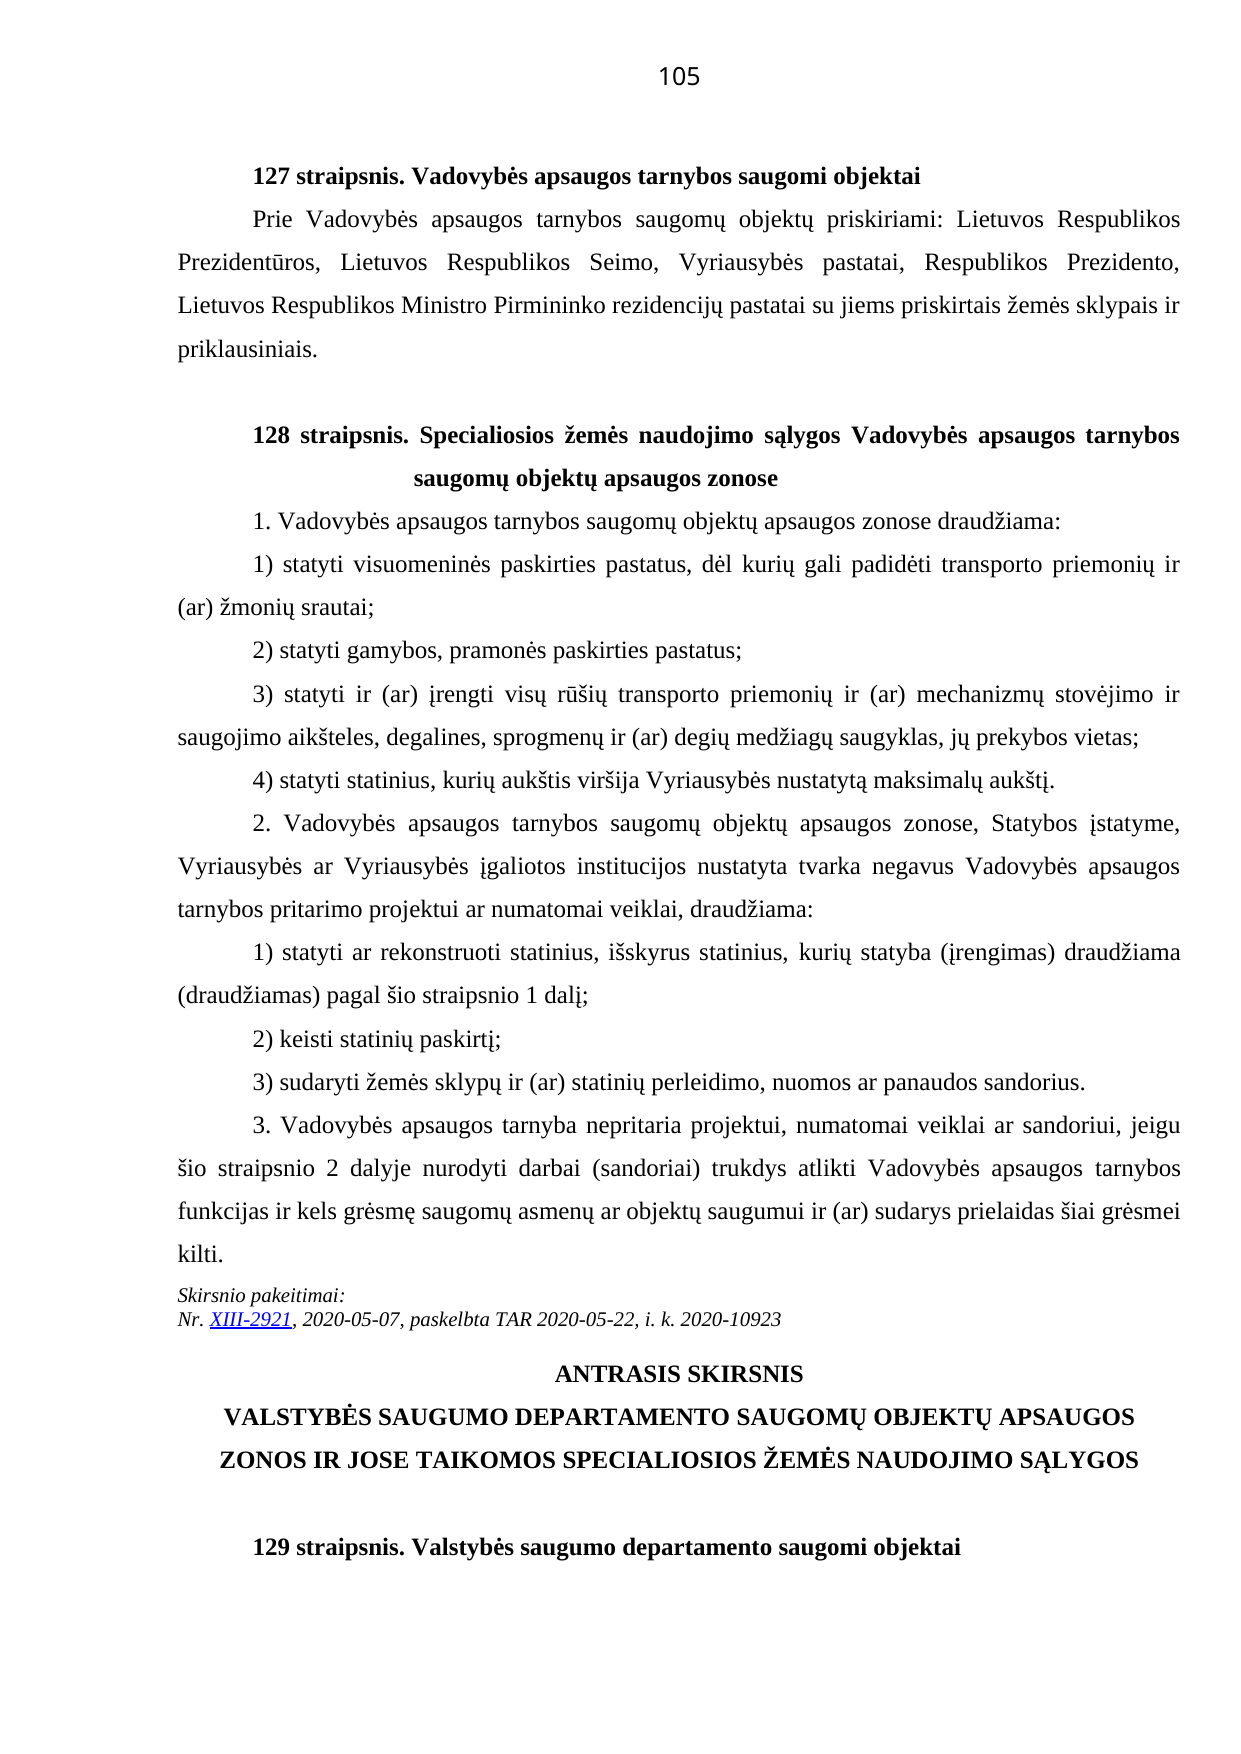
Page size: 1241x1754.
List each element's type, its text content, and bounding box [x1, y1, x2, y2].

text 2. Vadovybės apsaugos tarnybos saugomų objektų apsaugos zonose, Statybos įstatyme, Vyriausybės ar Vyriausybės įgaliotos institucijos nustatyta tvarka negavus Vadovybės apsaugos tarnybos pritarimo projektui ar numatomai veiklai, draudžiama: [177, 808, 1181, 923]
text 129 straipsnis. Valstybės saugumo departamento saugomi objektai [177, 1532, 1181, 1561]
text 2) statyti gamybos, pramonės paskirties pastatus; [177, 636, 1181, 664]
text 1) statyti visuomeninės paskirties pastatus, dėl kurių gali padidėti transporto priemonių ir (ar) žmonių srautai; [177, 549, 1181, 621]
text Nr. XIII-2921, 2020-05-07, paskelbta TAR 2020-05-22, i. k. 2020-10923 [177, 1307, 1181, 1331]
text 3) statyti ir (ar) įrengti visų rūšių transporto priemonių ir (ar) mechanizmų stovėjimo ir saugojimo aikšteles, degalines, sprogmenų ir (ar) degių medžiagų saugyklas, jų prekybos vietas; [177, 679, 1181, 751]
text 4) statyti statinius, kurių aukštis viršija Vyriausybės nustatytą maksimalų aukštį. [177, 765, 1181, 794]
text Prie Vadovybės apsaugos tarnybos saugomų objektų priskiriami: Lietuvos Respublikos Prezidentūros, Lietuvos Respublikos Seimo, Vyriausybės pastatai, Respublikos Prezidento, Lietuvos Respublikos Ministro Pirmininko rezidencijų pastatai su jiems priskirtais žemės sklypais ir priklausiniais. [177, 204, 1181, 362]
text Skirsnio pakeitimai: [177, 1282, 1181, 1307]
text 1. Vadovybės apsaugos tarnybos saugomų objektų apsaugos zonose draudžiama: [177, 506, 1181, 535]
text 128 straipsnis. Specialiosios žemės naudojimo sąlygos Vadovybės apsaugos tarnybos saugomų objektų apsaugos zonose [252, 420, 1181, 492]
text 3. Vadovybės apsaugos tarnyba nepritaria projektui, numatomai veiklai ar sandoriui, jeigu šio straipsnio 2 dalyje nurodyti darbai (sandoriai) trukdys atlikti Vadovybės apsaugos tarnybos funkcijas ir kels grėsmę saugomų asmenų ar objektų saugumui ir (ar) sudarys prielaidas šiai grėsmei kilti. [177, 1110, 1181, 1268]
text 3) sudaryti žemės sklypų ir (ar) statinių perleidimo, nuomos ar panaudos sandorius. [177, 1067, 1181, 1096]
text ANTRASIS SKIRSNIS [177, 1359, 1181, 1388]
text 1) statyti ar rekonstruoti statinius, išskyrus statinius, kurių statyba (įrengimas) draudžiama (draudžiamas) pagal šio straipsnio 1 dalį; [177, 937, 1181, 1009]
text 2) keisti statinių paskirtį; [177, 1024, 1181, 1052]
text VALSTYBĖS SAUGUMO DEPARTAMENTO SAUGOMŲ OBJEKTŲ APSAUGOS ZONOS IR JOSE TAIKOMOS SPECIALIOSIOS ŽEMĖS NAUDOJIMO SĄLYGOS [177, 1402, 1181, 1474]
text 127 straipsnis. Vadovybės apsaugos tarnybos saugomi objektai [177, 161, 1181, 190]
